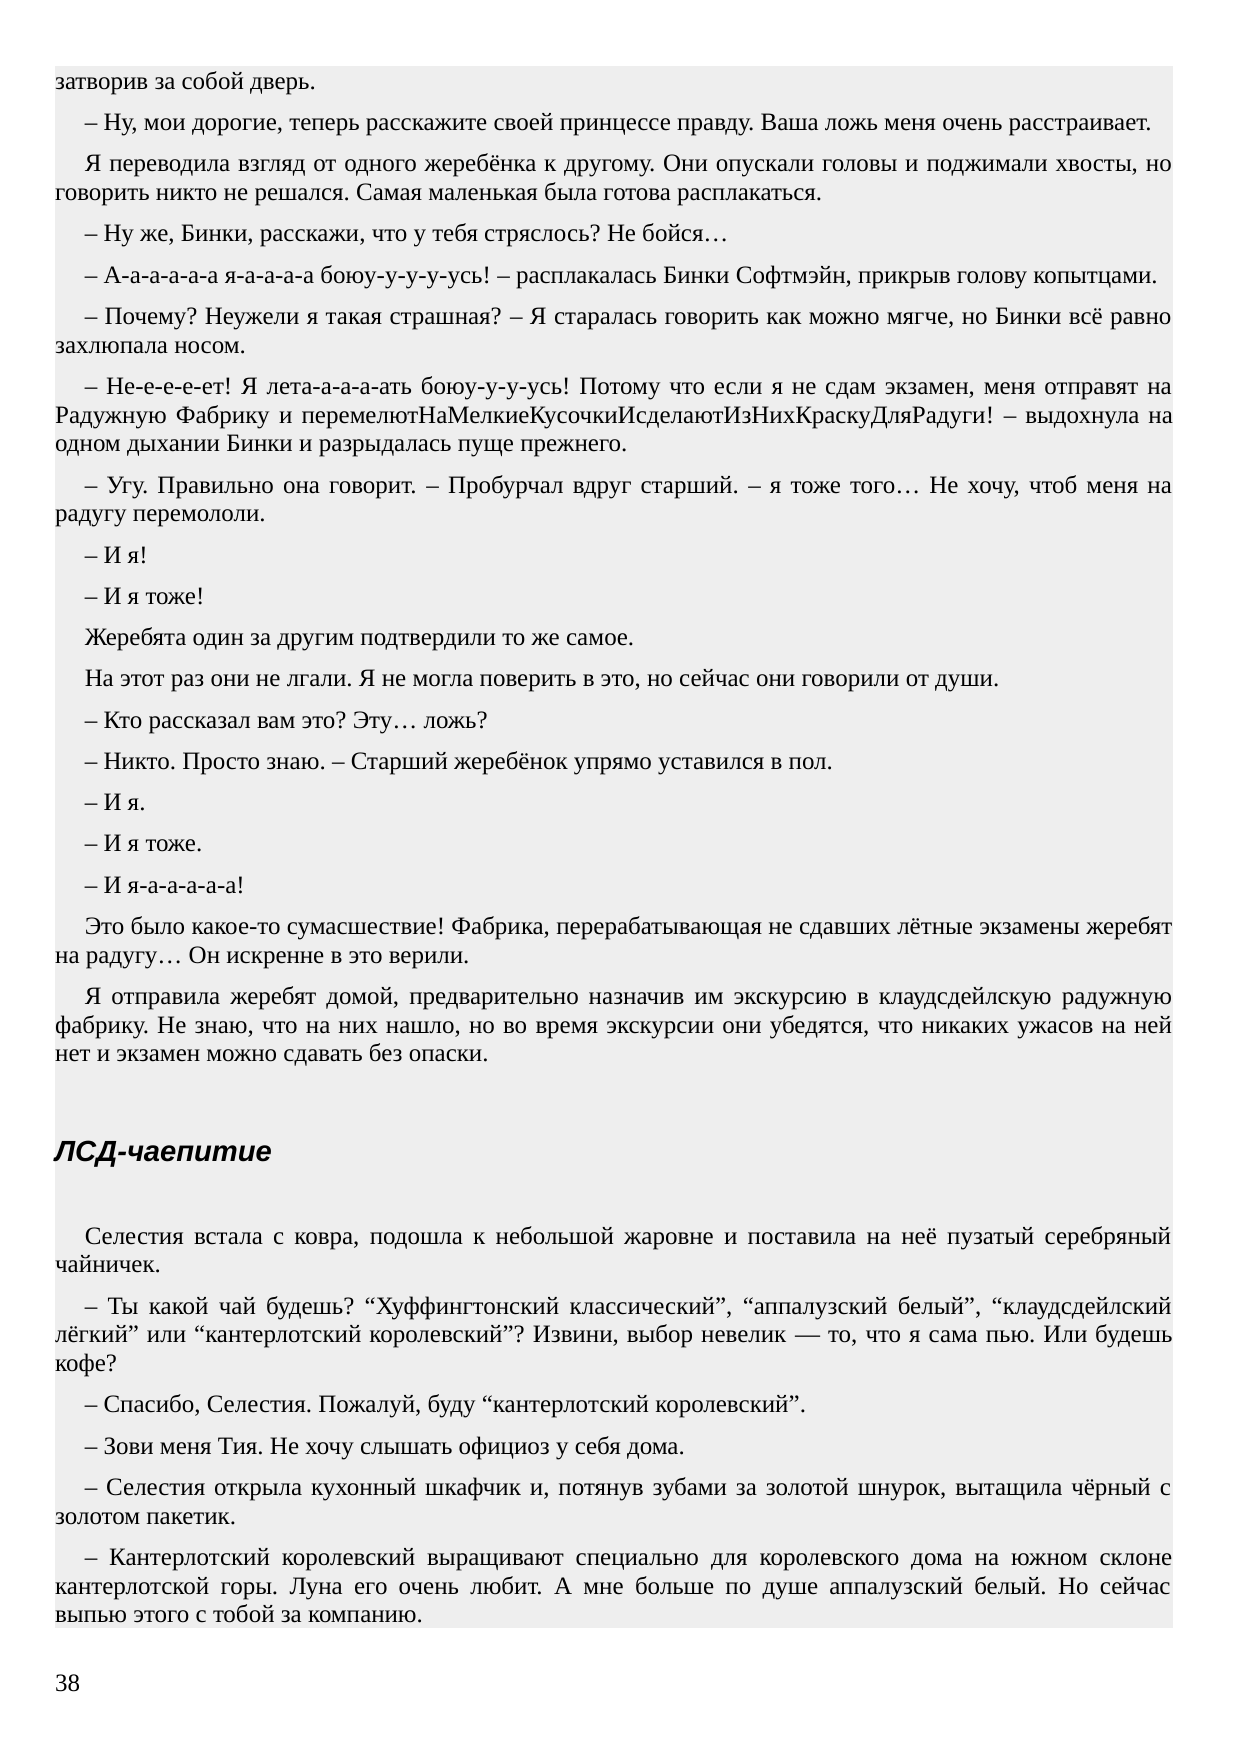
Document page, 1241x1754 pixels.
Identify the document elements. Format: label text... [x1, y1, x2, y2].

text – И я тоже. [55, 828, 1173, 857]
text – И я тоже! [55, 581, 1173, 610]
text На этот раз они не лгали. Я не могла поверить в это, но сейчас они говорили от души. [55, 663, 1173, 692]
text Я переводила взгляд от одного жеребёнка к другому. Они опускали головы и поджимали хвосты, но говорить никто не решался. Самая маленькая была готова расплакаться. [55, 148, 1173, 206]
subtitle ЛСД-чаепитие [55, 1133, 1173, 1167]
text – Спасибо, Селестия. Пожалуй, буду “кантерлотский королевский”. [55, 1389, 1173, 1418]
text – Не-е-е-е-ет! Я лета-а-а-а-ать боюу-у-у-усь! Потому что если я не сдам экзамен, меня отправят на Радужную Фабрику и перемелютНаМелкиеКусочкиИсделаютИзНихКраскуДляРадуги! – выдохнула на одном дыхании Бинки и разрыдалась пуще прежнего. [55, 371, 1173, 457]
text – Зови меня Тия. Не хочу слышать официоз у себя дома. [55, 1431, 1173, 1459]
text Жеребята один за другим подтвердили то же самое. [55, 622, 1173, 651]
text – Никто. Просто знаю. – Старший жеребёнок упрямо уставился в пол. [55, 746, 1173, 775]
text – Ну же, Бинки, расскажи, что у тебя стряслось? Не бойся… [55, 218, 1173, 247]
text – И я! [55, 540, 1173, 568]
text – Кантерлотский королевский выращивают специально для королевского дома на южном склоне кантерлотской горы. Луна его очень любит. А мне больше по душе аппалузский белый. Но сейчас выпью этого с тобой за компанию. [55, 1542, 1173, 1628]
text – Ну, мои дорогие, теперь расскажите своей принцессе правду. Ваша ложь меня очень расстраивает. [55, 107, 1173, 136]
text – Кто рассказал вам это? Эту… ложь? [55, 705, 1173, 733]
text Это было какое-то сумасшествие! Фабрика, перерабатывающая не сдавших лётные экзамены жеребят на радугу… Он искренне в это верили. [55, 911, 1173, 968]
text Селестия встала с ковра, подошла к небольшой жаровне и поставила на неё пузатый серебряный чайничек. [55, 1221, 1173, 1278]
text – Селестия открыла кухонный шкафчик и, потянув зубами за золотой шнурок, вытащила чёрный с золотом пакетик. [55, 1472, 1173, 1529]
text затворив за собой дверь. [55, 66, 1173, 95]
text – И я-а-а-а-а-а! [55, 870, 1173, 898]
text – А-а-а-а-а-а я-а-а-а-а боюу-у-у-у-усь! – расплакалась Бинки Софтмэйн, прикрыв голову копытцами. [55, 260, 1173, 288]
text – И я. [55, 787, 1173, 816]
text – Почему? Неужели я такая страшная? – Я старалась говорить как можно мягче, но Бинки всё равно захлюпала носом. [55, 301, 1173, 358]
text – Ты какой чай будешь? “Хуффингтонский классический”, “аппалузский белый”, “клаудсдейлский лёгкий” или “кантерлотский королевский”? Извини, выбор невелик — то, что я сама пью. Или будешь кофе? [55, 1291, 1173, 1377]
text Я отправила жеребят домой, предварительно назначив им экскурсию в клаудсдейлскую радужную фабрику. Не знаю, что на них нашло, но во время экскурсии они убедятся, что никаких ужасов на ней нет и экзамен можно сдавать без опаски. [55, 981, 1173, 1067]
text – Угу. Правильно она говорит. – Пробурчал вдруг старший. – я тоже того… Не хочу, чтоб меня на радугу перемололи. [55, 470, 1173, 527]
